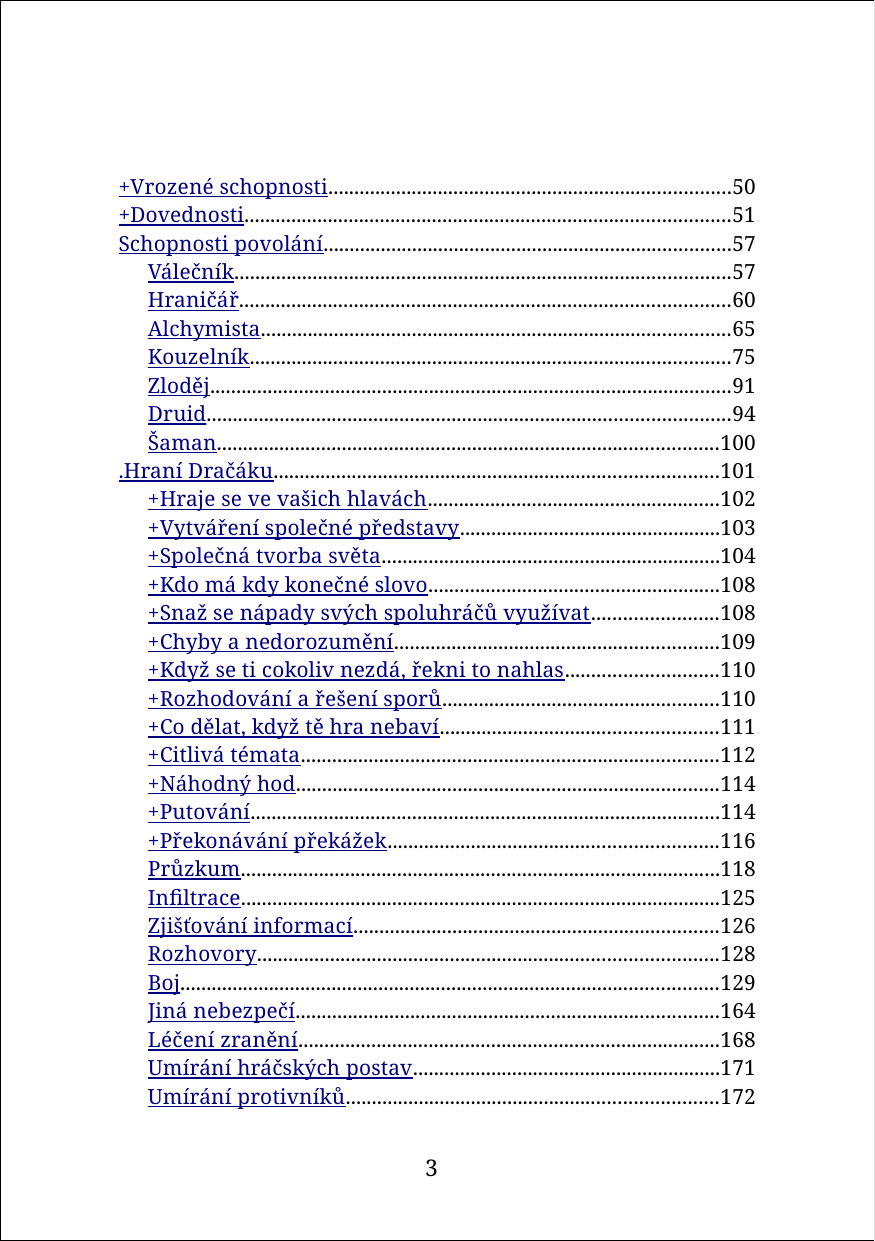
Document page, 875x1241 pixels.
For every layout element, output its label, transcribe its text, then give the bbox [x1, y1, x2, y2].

text +Kdo má kdy konečné slovo 108 [148, 570, 756, 598]
text +Hraje se ve vašich hlavách 102 [148, 484, 756, 513]
text +Co dělat, když tě hra nebaví 111 [148, 712, 756, 741]
text Léčení zranění 168 [148, 1025, 756, 1053]
text +Vytváření společné představy 103 [148, 513, 756, 541]
text Rozhovory 128 [148, 939, 756, 968]
text Zloděj 91 [148, 371, 756, 399]
text Druid 94 [148, 399, 756, 428]
text Umírání hráčských postav 171 [148, 1053, 756, 1082]
text +Když se ti cokoliv nezdá, řekni to nahlas 110 [148, 655, 756, 684]
text +Náhodný hod 114 [148, 769, 756, 797]
text Válečník 57 [148, 257, 756, 286]
text +Citlivá témata 112 [148, 741, 756, 769]
text +Dovednosti 51 [118, 200, 756, 229]
text Hraničář 60 [148, 286, 756, 314]
text Zjišťování informací 126 [148, 911, 756, 939]
text Jiná nebezpečí 164 [148, 996, 756, 1025]
text +Společná tvorba světa 104 [148, 541, 756, 570]
text +Překonávání překážek 116 [148, 826, 756, 854]
text Schopnosti povolání 57 [118, 229, 756, 257]
text +Chyby a nedorozumění 109 [148, 627, 756, 655]
text Kouzelník 75 [148, 342, 756, 371]
text Umírání protivníků 172 [148, 1082, 756, 1110]
text Infiltrace 125 [148, 883, 756, 911]
text .Hraní Dračáku 101 [118, 456, 756, 484]
text Šaman 100 [148, 428, 756, 456]
text +Putování 114 [148, 797, 756, 826]
text +Snaž se nápady svých spoluhráčů využívat 108 [148, 598, 756, 627]
text Boj 129 [148, 968, 756, 996]
text Průzkum 118 [148, 854, 756, 883]
text +Rozhodování a řešení sporů 110 [148, 684, 756, 712]
text +Vrozené schopnosti 50 [118, 172, 756, 200]
text Alchymista 65 [148, 314, 756, 342]
